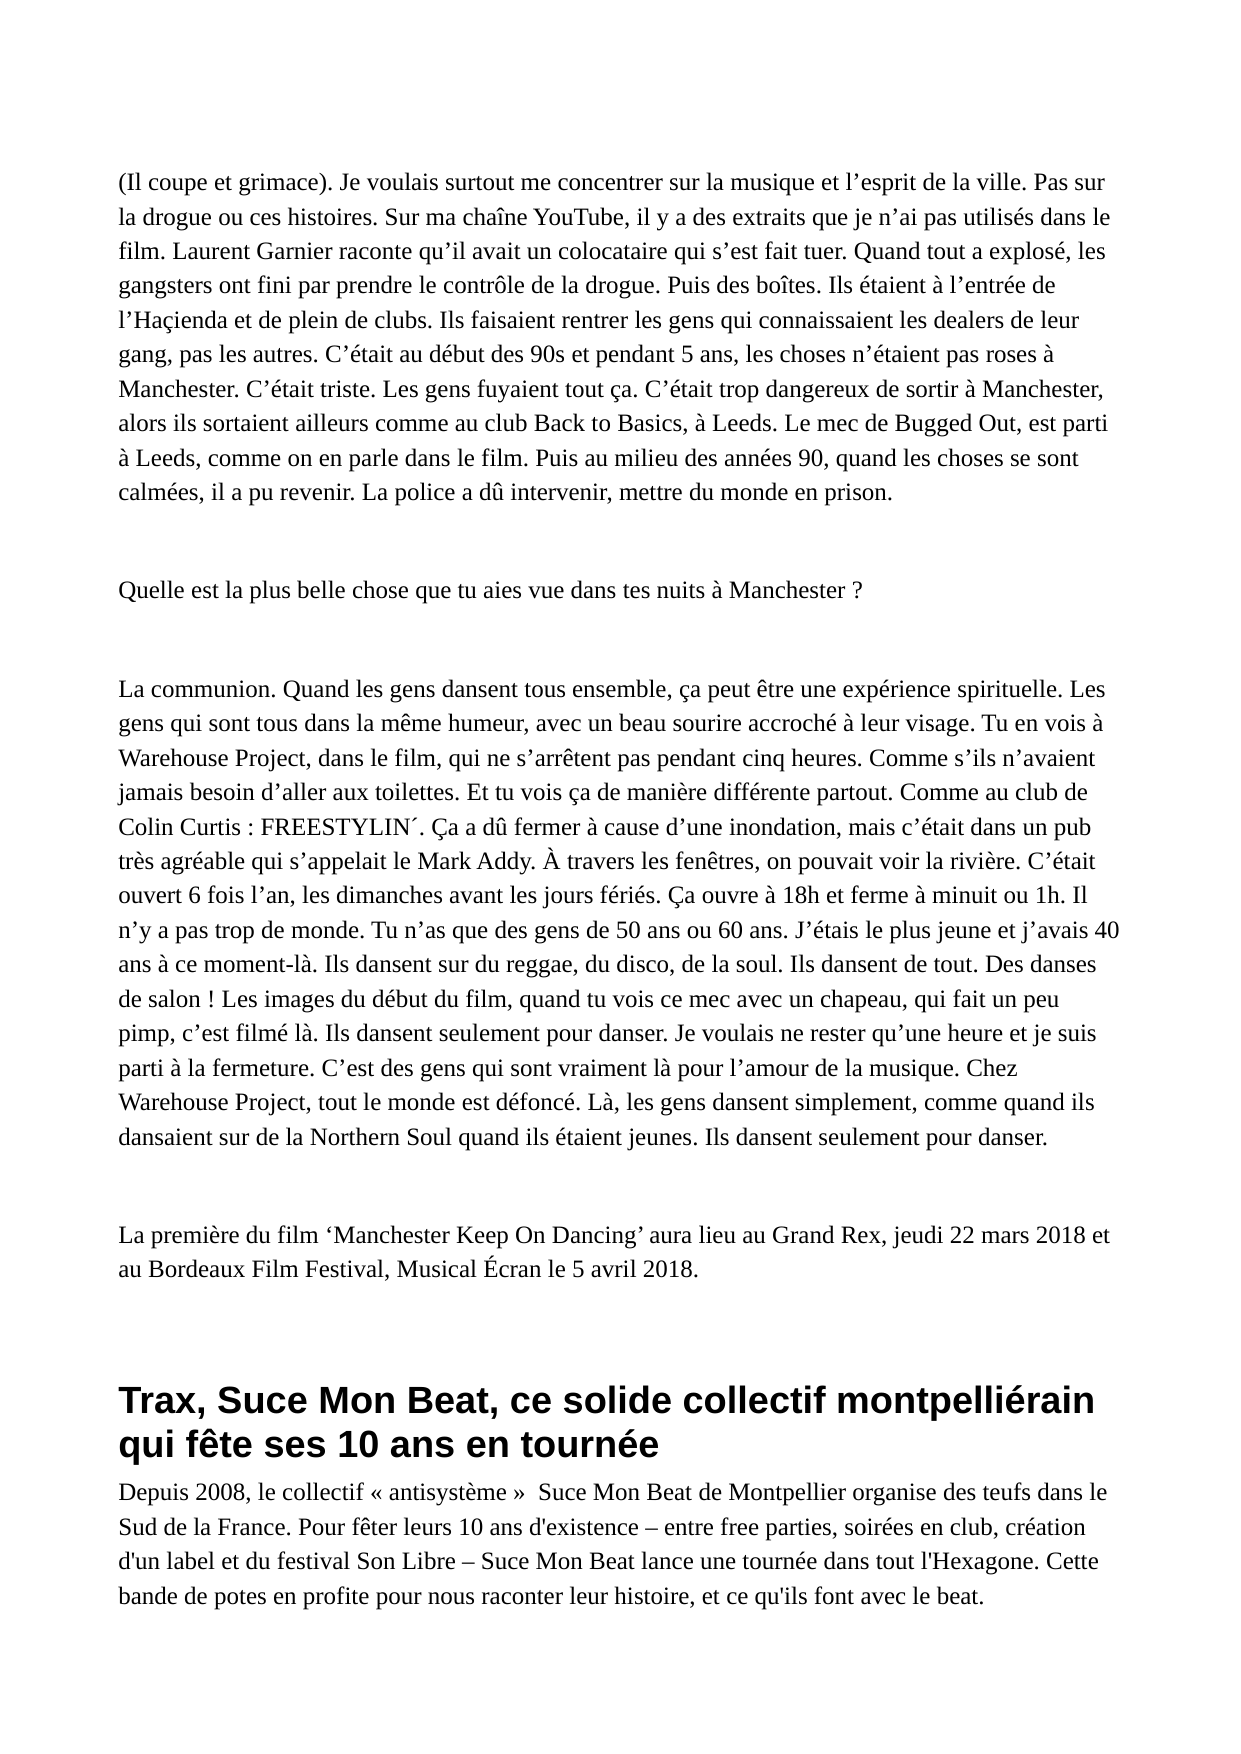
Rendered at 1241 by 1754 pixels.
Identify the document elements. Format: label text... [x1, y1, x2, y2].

subtitle Trax, Suce Mon Beat, ce solide collectif montpelliérain qui fête ses 10 ans en tournée [118, 1378, 1122, 1465]
text Quelle est la plus belle chose que tu aies vue dans tes nuits à Manchester ? [118, 576, 1122, 604]
text La communion. Quand les gens dansent tous ensemble, ça peut être une expérience spirituelle. Les gens qui sont tous dans la même humeur, avec un beau sourire accroché à leur visage. Tu en vois à Warehouse Project, dans le film, qui ne s’arrêtent pas pendant cinq heures. Comme s’ils n’avaient jamais besoin d’aller aux toilettes. Et tu vois ça de manière différente partout. Comme au club de Colin Curtis : FREESTYLIN´. Ça a dû fermer à cause d’une inondation, mais c’était dans un pub très agréable qui s’appelait le Mark Addy. À travers les fenêtres, on pouvait voir la rivière. C’était ouvert 6 fois l’an, les dimanches avant les jours fériés. Ça ouvre à 18h et ferme à minuit ou 1h. Il n’y a pas trop de monde. Tu n’as que des gens de 50 ans ou 60 ans. J’étais le plus jeune et j’avais 40 ans à ce moment-là. Ils dansent sur du reggae, du disco, de la soul. Ils dansent de tout. Des danses de salon ! Les images du début du film, quand tu vois ce mec avec un chapeau, qui fait un peu pimp, c’est filmé là. Ils dansent seulement pour danser. Je voulais ne rester qu’une heure et je suis parti à la fermeture. C’est des gens qui sont vraiment là pour l’amour de la musique. Chez Warehouse Project, tout le monde est défoncé. Là, les gens dansent simplement, comme quand ils dansaient sur de la Northern Soul quand ils étaient jeunes. Ils dansent seulement pour danser. [118, 674, 1122, 1151]
text (Il coupe et grimace). Je voulais surtout me concentrer sur la musique et l’esprit de la ville. Pas sur la drogue ou ces histoires. Sur ma chaîne YouTube, il y a des extraits que je n’ai pas utilisés dans le film. Laurent Garnier raconte qu’il avait un colocataire qui s’est fait tuer. Quand tout a explosé, les gangsters ont fini par prendre le contrôle de la drogue. Puis des boîtes. Ils étaient à l’entrée de l’Haçienda et de plein de clubs. Ils faisaient rentrer les gens qui connaissaient les dealers de leur gang, pas les autres. C’était au début des 90s et pendant 5 ans, les choses n’étaient pas roses à Manchester. C’était triste. Les gens fuyaient tout ça. C’était trop dangereux de sortir à Manchester, alors ils sortaient ailleurs comme au club Back to Basics, à Leeds. Le mec de Bugged Out, est parti à Leeds, comme on en parle dans le film. Puis au milieu des années 90, quand les choses se sont calmées, il a pu revenir. La police a dû intervenir, mettre du monde en prison. [118, 167, 1122, 506]
text La première du film ‘Manchester Keep On Dancing’ aura lieu au Grand Rex, jeudi 22 mars 2018 et au Bordeaux Film Festival, Musical Écran le 5 avril 2018. [118, 1220, 1122, 1283]
text Depuis 2008, le collectif « antisystème » Suce Mon Beat de Montpellier organise des teufs dans le Sud de la France. Pour fêter leurs 10 ans d'existence – entre free parties, soirées en club, création d'un label et du festival Son Libre – Suce Mon Beat lance une tournée dans tout l'Hexagone. Cette bande de potes en profite pour nous raconter leur histoire, et ce qu'ils font avec le beat. [118, 1477, 1122, 1610]
